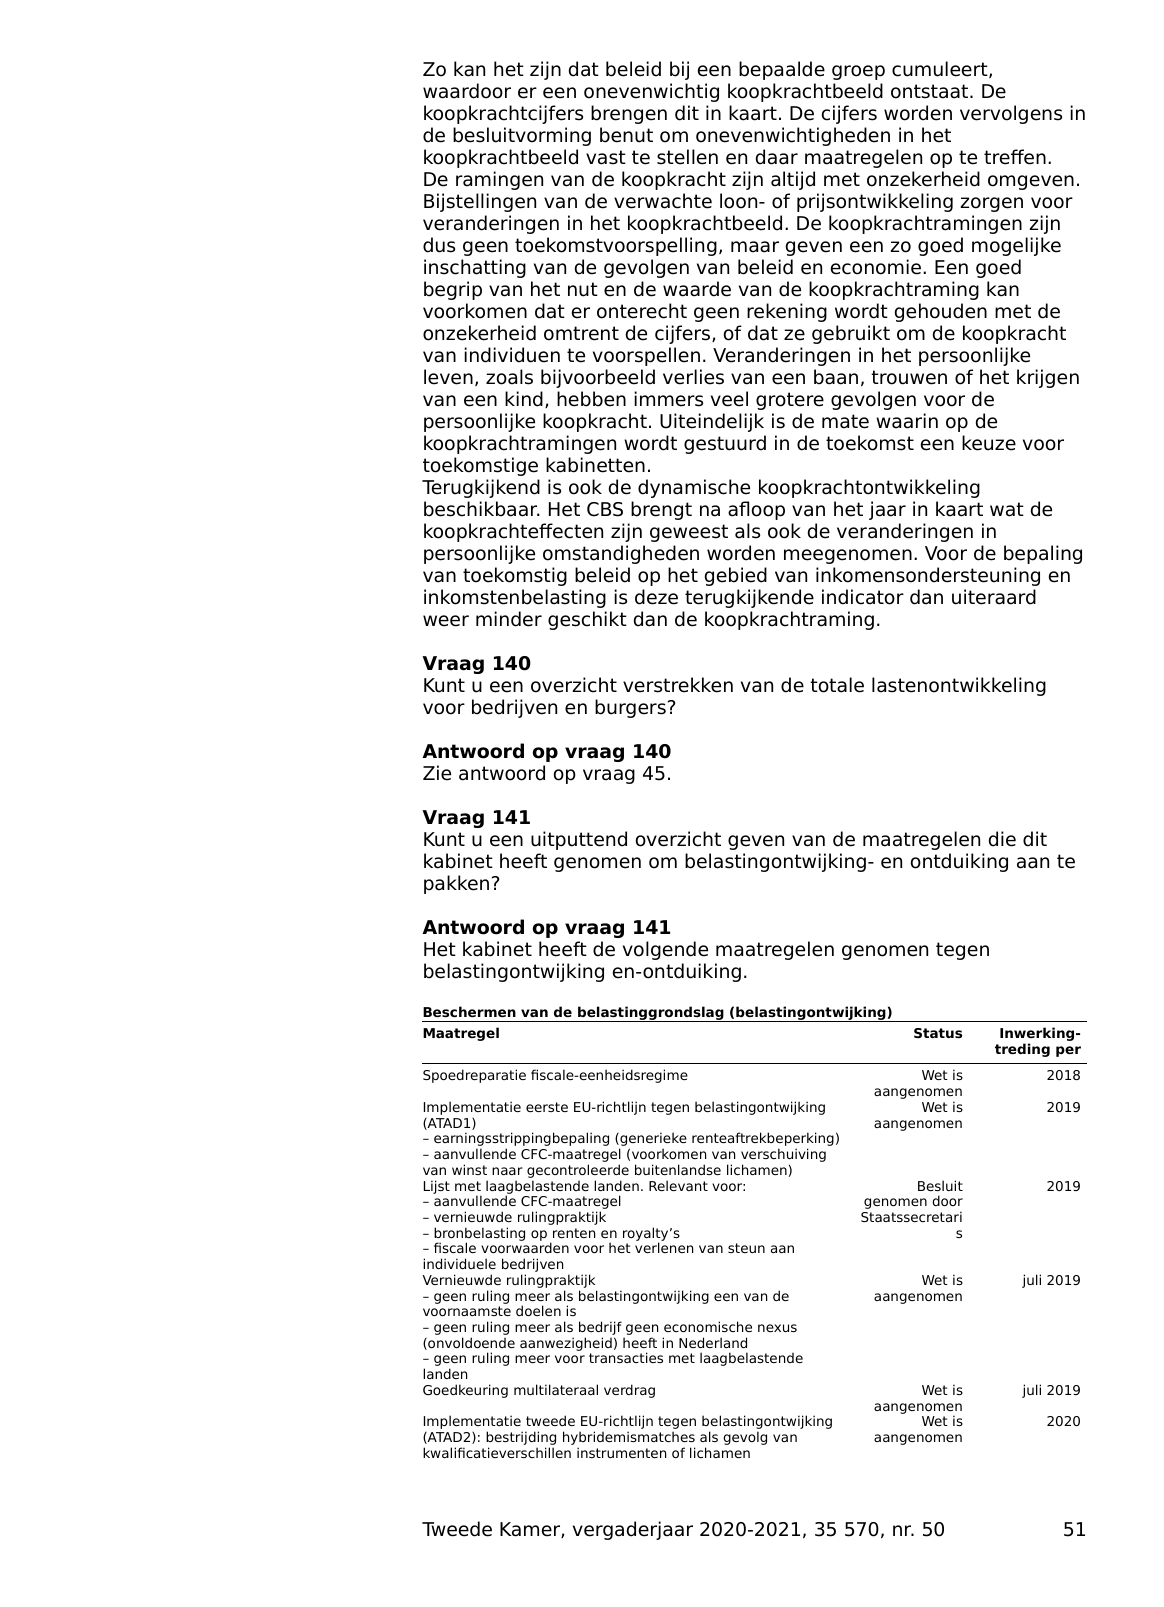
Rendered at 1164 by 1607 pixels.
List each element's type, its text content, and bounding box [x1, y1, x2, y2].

table_cell Lijst met laagbelastende landen. Relevant voor: – aanvullende CFC-maatregel – vernieuwde rulingpraktijk – bronbelasting op renten en royalty’s – fiscale voorwaarden voor het verlenen van steun aan individuele bedrijven [422, 1178, 850, 1273]
table_cell Besluit genomen door Staatssecretaris [850, 1178, 968, 1273]
table_cell Wet is aangenomen [850, 1273, 968, 1383]
table_cell juli 2019 [969, 1383, 1087, 1414]
table_cell Spoedreparatie fiscale-eenheidsregime [422, 1064, 850, 1100]
table_cell 2020 [969, 1414, 1087, 1461]
table_header Beschermen van de belastinggrondslag (belastingontwijking) [422, 1005, 1087, 1021]
table_cell 2019 [969, 1178, 1087, 1273]
text Antwoord op vraag 140 [422, 741, 1087, 763]
table_cell juli 2019 [969, 1273, 1087, 1383]
text Kunt u een uitputtend overzicht geven van de maatregelen die dit kabinet heeft genomen om belastingontwijking- en ontduiking aan te pakken? [422, 829, 1087, 895]
text Vraag 141 [422, 807, 1087, 829]
table_cell Wet is aangenomen [850, 1064, 968, 1100]
table_cell Implementatie tweede EU-richtlijn tegen belastingontwijking (ATAD2): bestrijding hybridemismatches als gevolg van kwalificatieverschillen instrumenten of lichamen [422, 1414, 850, 1461]
text De ramingen van de koopkracht zijn altijd met onzekerheid omgeven. Bijstellingen van de verwachte loon- of prijsontwikkeling zorgen voor veranderingen in het koopkrachtbeeld. De koopkrachtramingen zijn dus geen toekomstvoorspelling, maar geven een zo goed mogelijke inschatting van de gevolgen van beleid en economie. Een goed begrip van het nut en de waarde van de koopkrachtraming kan voorkomen dat er onterecht geen rekening wordt gehouden met de onzekerheid omtrent de cijfers, of dat ze gebruikt om de koopkracht van individuen te voorspellen. Veranderingen in het persoonlijke leven, zoals bijvoorbeeld verlies van een baan, trouwen of het krijgen van een kind, hebben immers veel grotere gevolgen voor de persoonlijke koopkracht. Uiteindelijk is de mate waarin op de koopkrachtramingen wordt gestuurd in de toekomst een keuze voor toekomstige kabinetten. [422, 169, 1087, 477]
text Kunt u een overzicht verstrekken van de totale lastenontwikkeling voor bedrijven en burgers? [422, 675, 1087, 719]
text Het kabinet heeft de volgende maatregelen genomen tegen belastingontwijking en-ontduiking. [422, 939, 1087, 983]
table_cell Wet is aangenomen [850, 1100, 968, 1178]
table_cell 2018 [969, 1064, 1087, 1100]
table_cell Status [850, 1022, 968, 1062]
table_cell Wet is aangenomen [850, 1383, 968, 1414]
text Antwoord op vraag 141 [422, 917, 1087, 939]
table_cell Goedkeuring multilateraal verdrag [422, 1383, 850, 1414]
text Vraag 140 [422, 653, 1087, 675]
table_cell 2019 [969, 1100, 1087, 1178]
table_cell Wet is aangenomen [850, 1414, 968, 1461]
table_cell Implementatie eerste EU-richtlijn tegen belastingontwijking (ATAD1) – earningsstrippingbepaling (generieke renteaftrekbeperking) – aanvullende CFC-maatregel (voorkomen van verschuiving van winst naar gecontroleerde buitenlandse lichamen) [422, 1100, 850, 1178]
text Zo kan het zijn dat beleid bij een bepaalde groep cumuleert, waardoor er een onevenwichtig koopkrachtbeeld ontstaat. De koopkrachtcijfers brengen dit in kaart. De cijfers worden vervolgens in de besluitvorming benut om onevenwichtigheden in het koopkrachtbeeld vast te stellen en daar maatregelen op te treffen. [422, 59, 1087, 169]
table_cell Inwerking-treding per [969, 1022, 1087, 1062]
text Zie antwoord op vraag 45. [422, 763, 1087, 785]
text Terugkijkend is ook de dynamische koopkrachtontwikkeling beschikbaar. Het CBS brengt na afloop van het jaar in kaart wat de koopkrachteffecten zijn geweest als ook de veranderingen in persoonlijke omstandigheden worden meegenomen. Voor de bepaling van toekomstig beleid op het gebied van inkomensondersteuning en inkomstenbelasting is deze terugkijkende indicator dan uiteraard weer minder geschikt dan de koopkrachtraming. [422, 477, 1087, 631]
table_cell Vernieuwde rulingpraktijk – geen ruling meer als belastingontwijking een van de voornaamste doelen is – geen ruling meer als bedrijf geen economische nexus (onvoldoende aanwezigheid) heeft in Nederland – geen ruling meer voor transacties met laagbelastende landen [422, 1273, 850, 1383]
table_cell Maatregel [422, 1022, 850, 1062]
